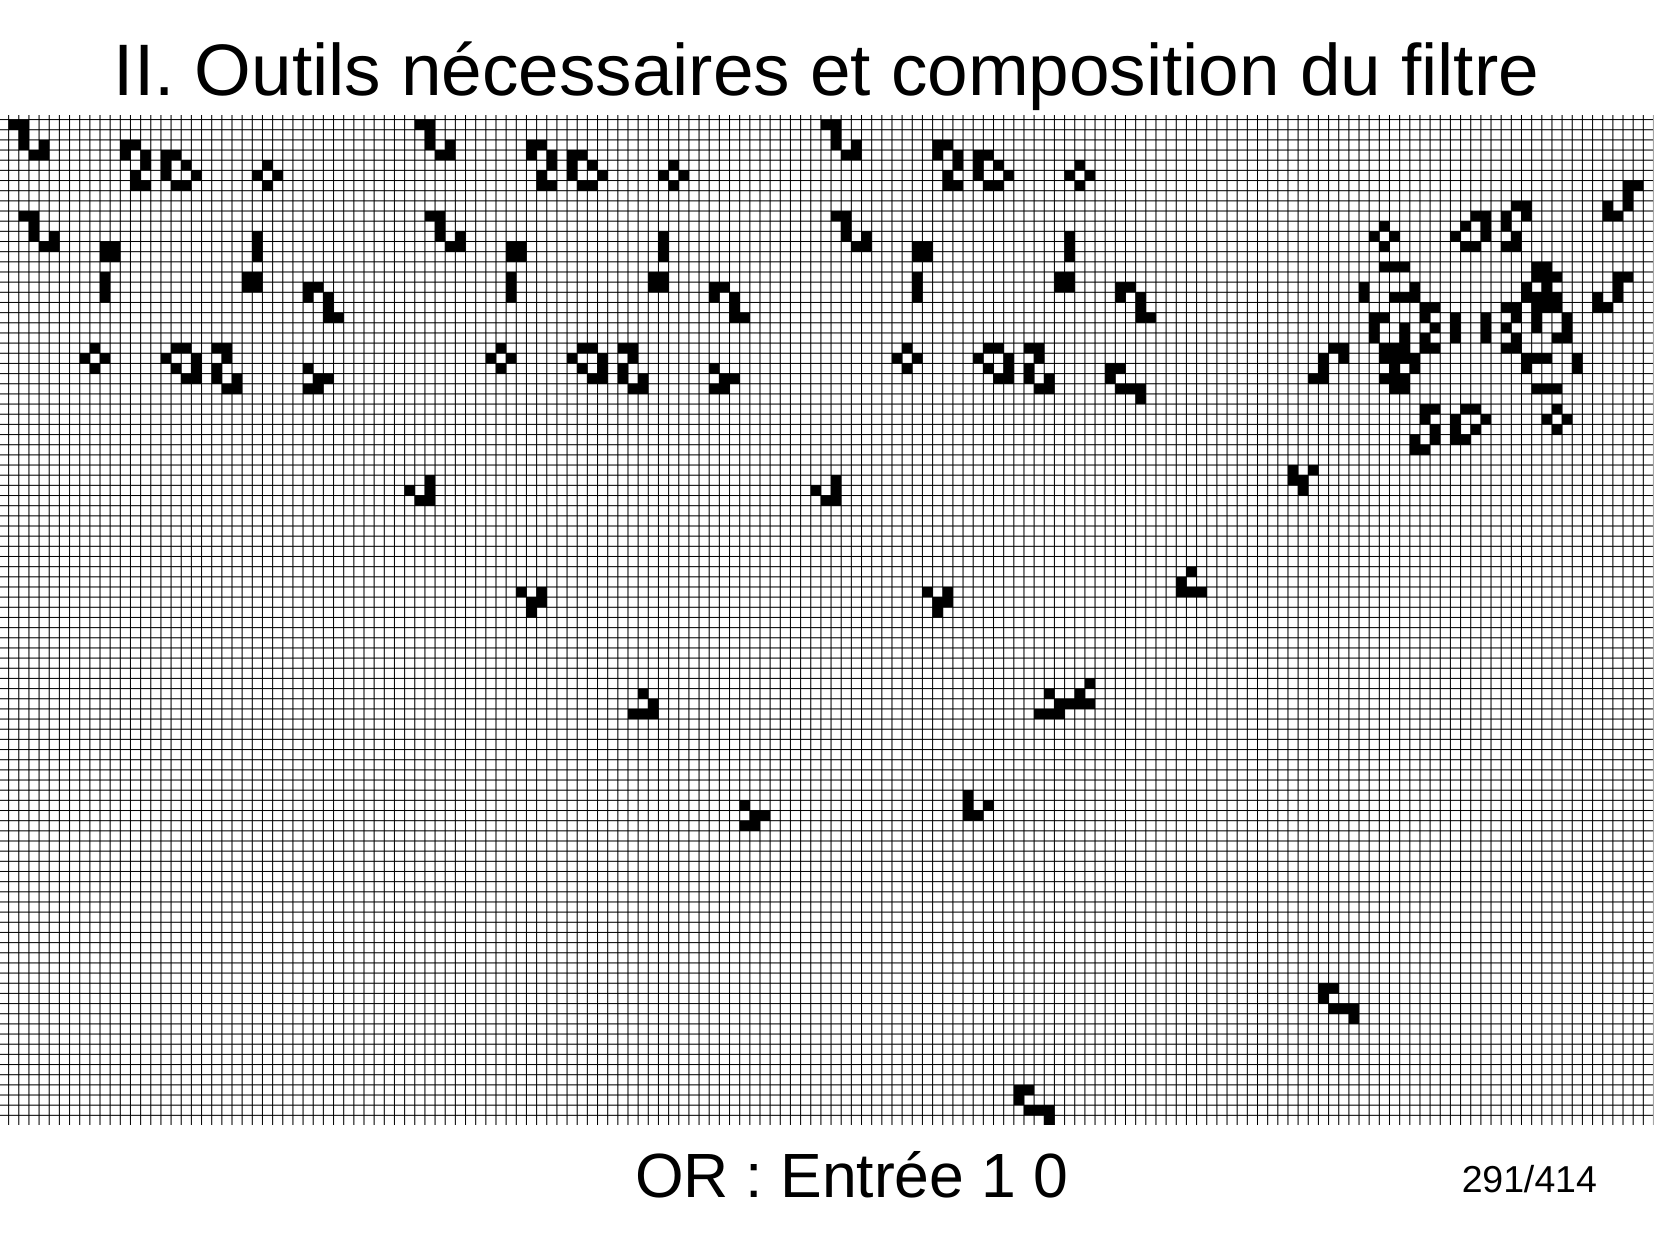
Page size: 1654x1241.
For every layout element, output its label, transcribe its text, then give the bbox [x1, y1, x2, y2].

title II. Outils nécessaires et composition du filtre [82, 0, 1572, 174]
picture [0, 115, 1654, 1125]
text_box OR : Entrée 1 0 [620, 1133, 1084, 1219]
text_box <number>/414 [1447, 1151, 1654, 1209]
